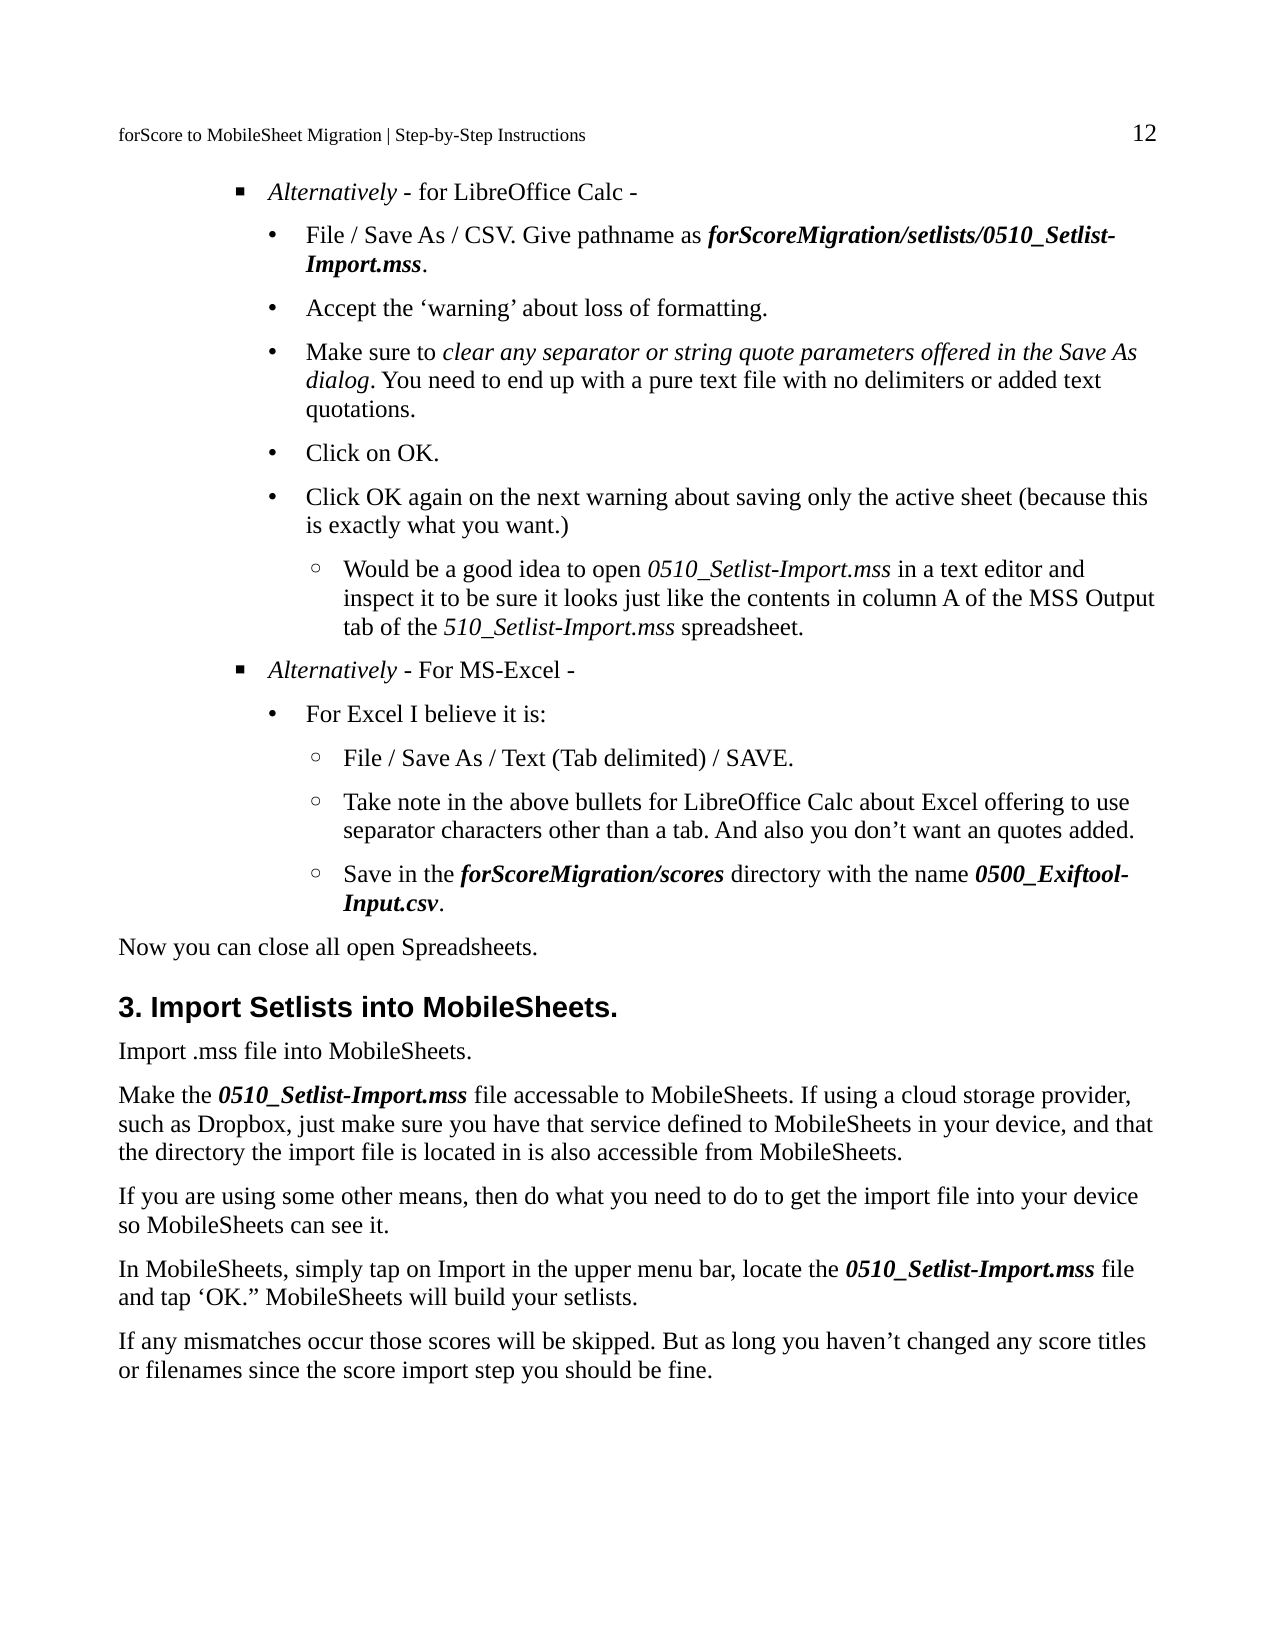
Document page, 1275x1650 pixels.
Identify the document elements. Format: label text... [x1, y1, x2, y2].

list File / Save As / Text (Tab delimited) / SAVE. [306, 743, 1157, 772]
list Take note in the above bullets for LibreOffice Calc about Excel offering to use separator characters other than a tab. And also you don’t want an quotes added. [306, 787, 1157, 844]
list For Excel I believe it is: [268, 699, 1157, 728]
text Import .mss file into MobileSheets. [118, 1036, 1157, 1065]
text If you are using some other means, then do what you need to do to get the import file into your device so MobileSheets can see it. [118, 1181, 1157, 1239]
list Click on OK. [268, 438, 1157, 467]
list Alternatively - For MS-Excel - [231, 656, 1157, 684]
list File / Save As / CSV. Give pathname as forScoreMigration/setlists/0510_Setlist-Import.mss. [268, 221, 1157, 278]
list Save in the forScoreMigration/scores directory with the name 0500_Exiftool-Input.csv. [306, 859, 1157, 917]
list Accept the ‘warning’ about loss of formatting. [268, 293, 1157, 322]
text In MobileSheets, simply tap on Import in the upper menu bar, locate the 0510_Setlist-Import.mss file and tap ‘OK.” MobileSheets will build your setlists. [118, 1254, 1157, 1311]
list Would be a good idea to open 0510_Setlist-Import.mss in a text editor and inspect it to be sure it looks just like the contents in column A of the MSS Output tab of the 510_Setlist-Import.mss spreadsheet. [306, 554, 1157, 641]
subtitle 3. Import Setlists into MobileSheets. [118, 990, 1157, 1024]
list Make sure to clear any separator or string quote parameters offered in the Save As dialog. You need to end up with a pure text file with no delimiters or added text quotations. [268, 337, 1157, 423]
text If any mismatches occur those scores will be skipped. But as long you haven’t changed any score titles or filenames since the score import step you should be fine. [118, 1326, 1157, 1384]
text Make the 0510_Setlist-Import.mss file accessable to MobileSheets. If using a cloud storage provider, such as Dropbox, just make sure you have that service defined to MobileSheets in your device, and that the directory the import file is located in is also accessible from MobileSheets. [118, 1080, 1157, 1166]
list Alternatively - for LibreOffice Calc - [231, 177, 1157, 206]
text Now you can close all open Spreadsheets. [118, 932, 1157, 961]
list Click OK again on the next warning about saving only the active sheet (because this is exactly what you want.) [268, 482, 1157, 539]
